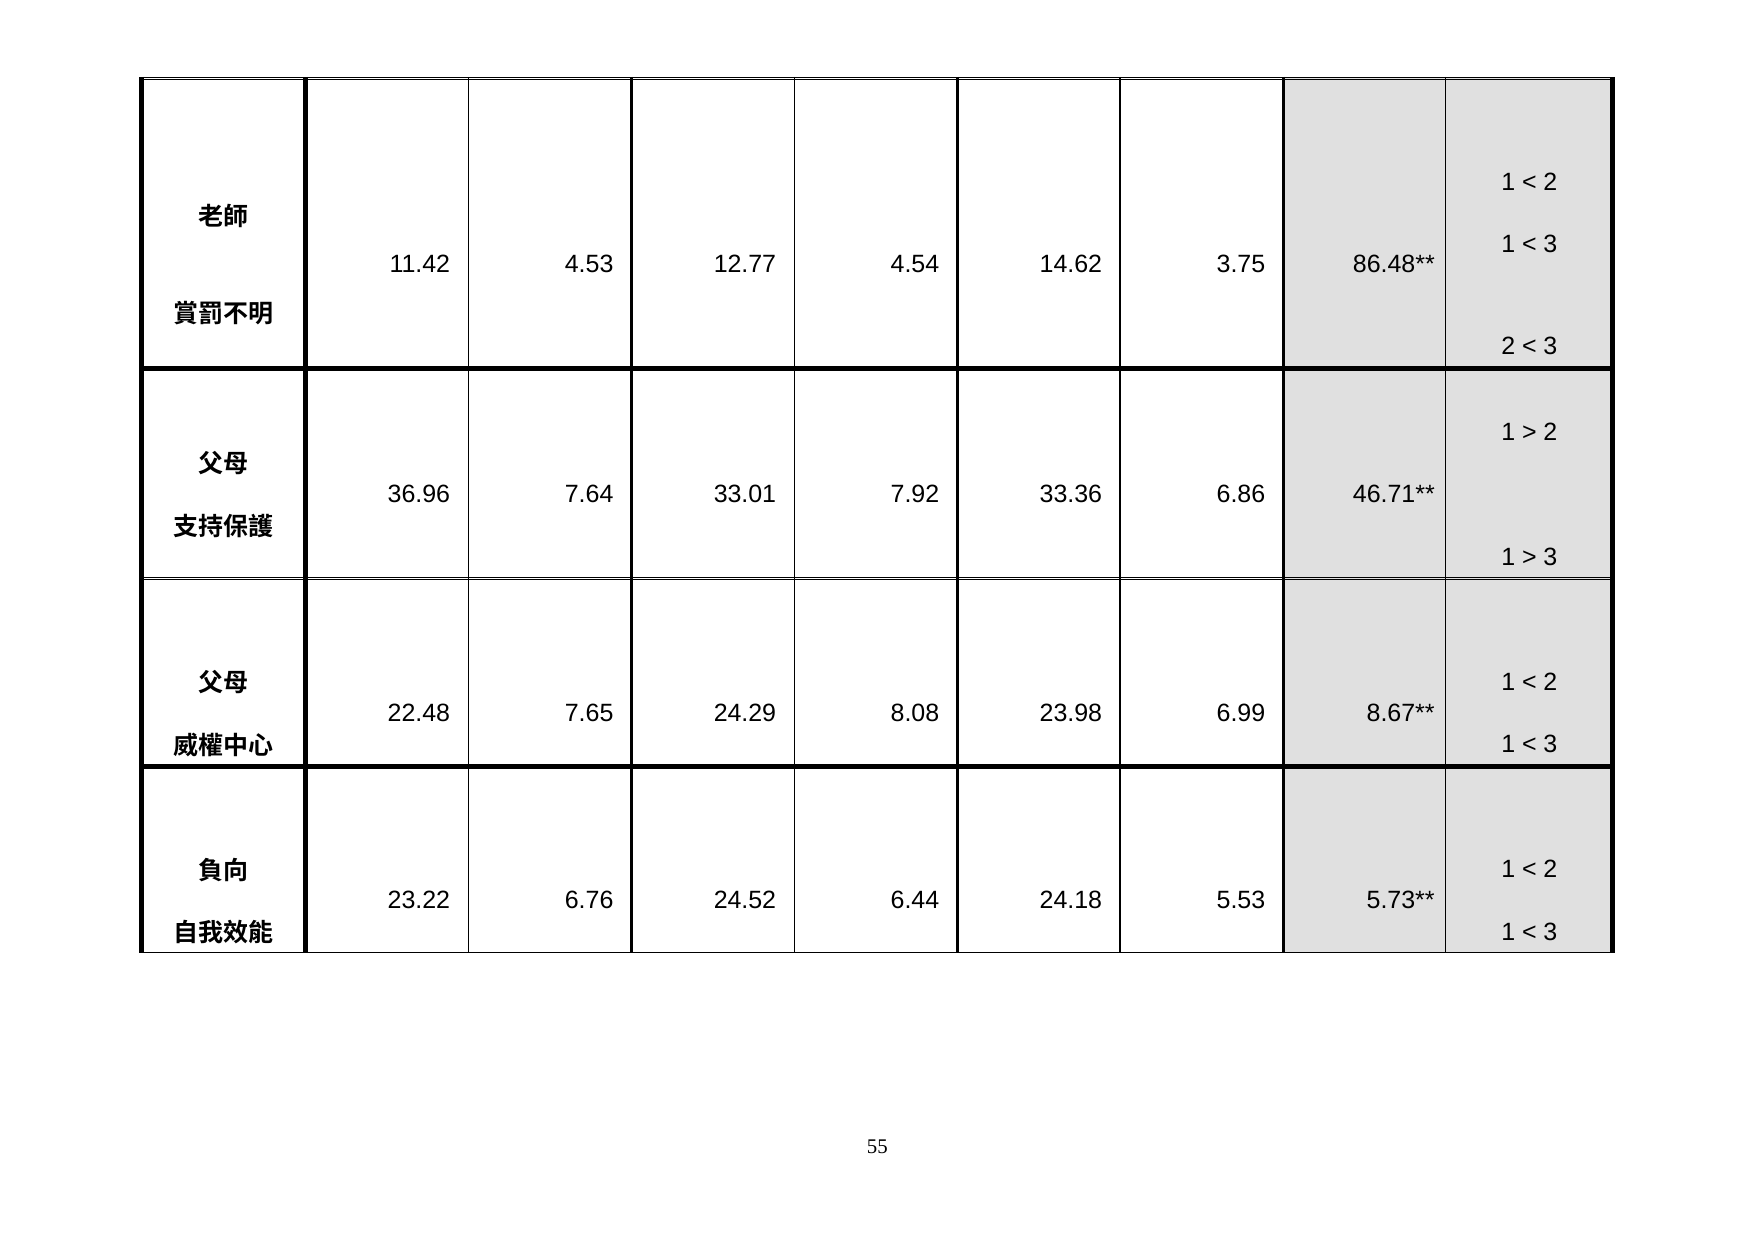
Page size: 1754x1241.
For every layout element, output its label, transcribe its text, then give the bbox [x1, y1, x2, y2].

table_cell 3.75 [1121, 80, 1282, 366]
table_cell 1 < 2 1 < 3 [1446, 580, 1610, 764]
table_cell 7.65 [469, 580, 630, 764]
table_cell 36.96 [308, 371, 468, 577]
table_cell 11.42 [308, 80, 468, 366]
table_cell 86.48** [1285, 80, 1445, 366]
table_cell 6.99 [1121, 580, 1282, 764]
table_cell 1 < 2 1 < 3 [1446, 769, 1610, 952]
table_cell 7.92 [795, 371, 956, 577]
table_cell 6.44 [795, 769, 956, 952]
table_cell 46.71** [1285, 371, 1445, 577]
table_cell 24.29 [633, 580, 794, 764]
table_cell 23.98 [959, 580, 1119, 764]
table_cell 7.64 [469, 371, 630, 577]
table_cell 24.52 [633, 769, 794, 952]
table_cell 23.22 [308, 769, 468, 952]
table_cell 1 > 2 1 > 3 [1446, 371, 1610, 577]
table_cell 33.01 [633, 371, 794, 577]
table_cell 4.54 [795, 80, 956, 366]
table_cell 5.73** [1285, 769, 1445, 952]
table_cell 6.86 [1121, 371, 1282, 577]
table_cell 老師 賞罰不明 [144, 80, 303, 366]
table_cell 父母 威權中心 [144, 580, 303, 764]
table_cell 5.53 [1121, 769, 1282, 952]
table_cell 8.67** [1285, 580, 1445, 764]
table_cell 父母 支持保護 [144, 371, 303, 577]
table_cell 4.53 [469, 80, 630, 366]
table_cell 負向 自我效能 [144, 769, 303, 952]
table_cell 14.62 [959, 80, 1119, 366]
table_cell 24.18 [959, 769, 1119, 952]
table_cell 22.48 [308, 580, 468, 764]
table_cell 1 < 2 1 < 3 2 < 3 [1446, 80, 1610, 366]
table_cell 33.36 [959, 371, 1119, 577]
table_cell 6.76 [469, 769, 630, 952]
table_cell 12.77 [633, 80, 794, 366]
table_cell 8.08 [795, 580, 956, 764]
